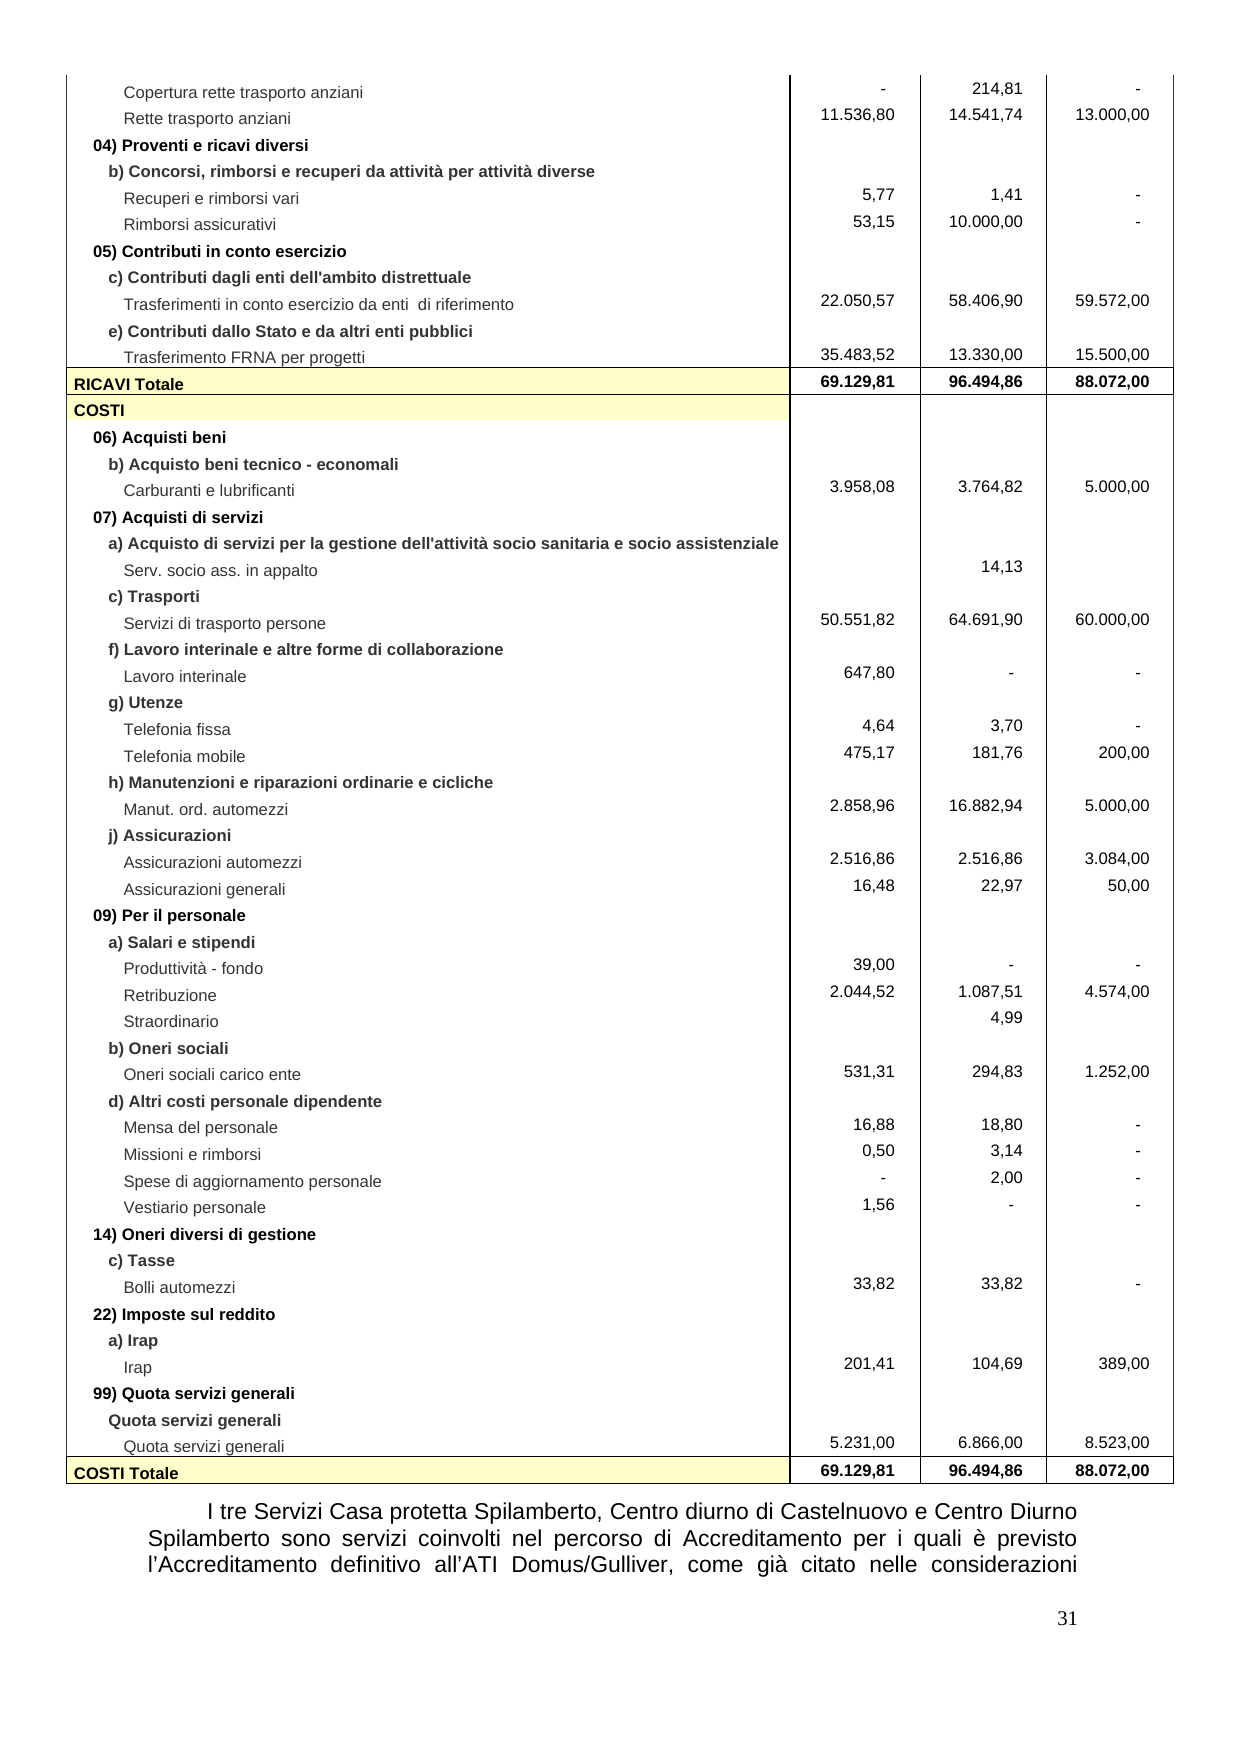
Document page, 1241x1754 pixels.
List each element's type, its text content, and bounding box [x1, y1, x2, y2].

table_cell [67, 659, 86, 686]
table_cell 1,56 [791, 1191, 920, 1217]
table_cell 88.072,00 [1047, 368, 1173, 394]
table_cell 96.494,86 [921, 368, 1046, 394]
table_cell [101, 659, 116, 686]
table_cell b) Oneri sociali [101, 1031, 789, 1058]
table_cell [101, 845, 116, 872]
table_cell [791, 155, 920, 181]
table_cell [1047, 819, 1173, 845]
table_cell [101, 606, 116, 633]
table_cell 4.574,00 [1047, 978, 1173, 1005]
table_cell [86, 1058, 101, 1084]
table_cell [921, 1403, 1046, 1430]
table_cell Telefonia mobile [116, 739, 789, 766]
table_cell [101, 1138, 116, 1164]
table_cell [86, 1031, 101, 1058]
table_cell 4,64 [791, 713, 920, 739]
table_cell 05) Contributi in conto esercizio [86, 234, 789, 261]
table_cell Produttività - fondo [116, 952, 789, 978]
table_cell [1047, 261, 1173, 287]
table_cell [1047, 420, 1173, 447]
table_cell [67, 845, 86, 872]
table_cell a) Acquisto di servizi per la gestione dell'attività socio sanitaria e socio assistenziale [101, 527, 789, 553]
table_cell [791, 420, 920, 447]
table_cell [1047, 1084, 1173, 1111]
table_cell - [791, 1164, 920, 1191]
table_cell Telefonia fissa [116, 713, 789, 739]
table_cell [921, 261, 1046, 287]
table_cell [86, 819, 101, 845]
table_cell [67, 1350, 86, 1377]
table_cell 2.516,86 [921, 845, 1046, 872]
table_cell [86, 1084, 101, 1111]
table_cell g) Utenze [101, 686, 789, 712]
table_cell [67, 925, 86, 952]
table_cell Manut. ord. automezzi [116, 792, 789, 819]
table_cell [791, 500, 920, 527]
table_cell [67, 819, 86, 845]
table_cell [86, 447, 101, 473]
table_cell [67, 314, 86, 341]
table_cell [67, 1217, 86, 1244]
table_cell [86, 606, 101, 633]
table_cell Carburanti e lubrificanti [116, 474, 789, 500]
table_cell [101, 1111, 116, 1137]
table_cell [86, 261, 101, 287]
table_cell [791, 527, 920, 553]
table_cell Missioni e rimborsi [116, 1138, 789, 1164]
table_cell 2.516,86 [791, 845, 920, 872]
table_cell [101, 208, 116, 234]
table_cell [86, 686, 101, 712]
table_cell Rimborsi assicurativi [116, 208, 789, 234]
table_cell [86, 314, 101, 341]
table_cell [921, 819, 1046, 845]
table_cell 50.551,82 [791, 606, 920, 633]
table_cell 11.536,80 [791, 102, 920, 128]
table_cell [86, 659, 101, 686]
table_cell - [1047, 181, 1173, 208]
table_cell [791, 819, 920, 845]
table_cell [921, 1377, 1046, 1403]
table_cell Rette trasporto anziani [116, 102, 789, 128]
table_cell [86, 925, 101, 952]
table_cell [791, 766, 920, 792]
table_cell [86, 155, 101, 181]
table_cell [921, 1324, 1046, 1350]
table_cell 531,31 [791, 1058, 920, 1084]
table_cell [67, 474, 86, 500]
table_cell h) Manutenzioni e riparazioni ordinarie e cicliche [101, 766, 789, 792]
table_cell [86, 1430, 101, 1456]
table_cell [921, 580, 1046, 606]
table_cell 13.000,00 [1047, 102, 1173, 128]
table_cell - [1047, 1191, 1173, 1217]
table_cell 18,80 [921, 1111, 1046, 1137]
table_cell [1047, 155, 1173, 181]
table_cell 201,41 [791, 1350, 920, 1377]
table_cell [1047, 1377, 1173, 1403]
table_cell [921, 155, 1046, 181]
table_cell - [1047, 208, 1173, 234]
table_cell [67, 1084, 86, 1111]
table_cell c) Trasporti [101, 580, 789, 606]
table_cell [791, 580, 920, 606]
table_cell [1047, 395, 1173, 420]
table_cell 1,41 [921, 181, 1046, 208]
table_cell [67, 1403, 86, 1430]
table_cell [791, 1403, 920, 1430]
table_cell 13.330,00 [921, 341, 1046, 367]
table_cell [791, 447, 920, 473]
table_cell 647,80 [791, 659, 920, 686]
table_cell [791, 261, 920, 287]
table_cell [921, 1084, 1046, 1111]
table_cell 22.050,57 [791, 288, 920, 314]
table_cell [67, 500, 86, 527]
table_cell [791, 395, 920, 420]
table_cell [791, 1217, 920, 1244]
table_cell - [1047, 1111, 1173, 1137]
table_cell 07) Acquisti di servizi [86, 500, 789, 527]
table_cell [921, 686, 1046, 712]
table_cell [86, 1138, 101, 1164]
table_cell 58.406,90 [921, 288, 1046, 314]
table_cell 1.087,51 [921, 978, 1046, 1005]
table_cell [921, 925, 1046, 952]
table_cell [1047, 234, 1173, 261]
table_cell 33,82 [921, 1270, 1046, 1297]
table_cell 5.231,00 [791, 1430, 920, 1456]
table_cell [86, 633, 101, 659]
table_cell [101, 1430, 116, 1456]
table_cell [101, 792, 116, 819]
table_cell [921, 234, 1046, 261]
table_cell [791, 899, 920, 925]
table_cell [1047, 1297, 1173, 1323]
table_cell [86, 978, 101, 1005]
table_cell [791, 128, 920, 155]
table_cell 200,00 [1047, 739, 1173, 766]
table_cell Trasferimenti in conto esercizio da enti di riferimento [116, 288, 789, 314]
table_cell [67, 1297, 86, 1323]
table_cell [86, 766, 101, 792]
table_cell [101, 713, 116, 739]
table_cell [1047, 553, 1173, 580]
table_cell 8.523,00 [1047, 1430, 1173, 1456]
table_cell [1047, 447, 1173, 473]
table_cell [67, 1324, 86, 1350]
table_cell 3,14 [921, 1138, 1046, 1164]
table_cell RICAVI Totale [67, 368, 789, 394]
table_cell [67, 766, 86, 792]
table_cell [67, 75, 86, 102]
table_cell [67, 128, 86, 155]
table_cell [1047, 1403, 1173, 1430]
table_cell [67, 102, 86, 128]
table_cell [791, 1084, 920, 1111]
table_cell - [1047, 713, 1173, 739]
table_cell [791, 1031, 920, 1058]
table_cell 2.858,96 [791, 792, 920, 819]
table_cell [67, 952, 86, 978]
table_cell [86, 75, 101, 102]
table_cell [1047, 1244, 1173, 1270]
table_cell [67, 713, 86, 739]
table_cell [67, 1377, 86, 1403]
table_cell 09) Per il personale [86, 899, 789, 925]
table_cell [921, 447, 1046, 473]
table_cell [1047, 899, 1173, 925]
table_cell 33,82 [791, 1270, 920, 1297]
table_cell [67, 1138, 86, 1164]
table_cell 3.958,08 [791, 474, 920, 500]
table_cell [67, 1270, 86, 1297]
table_cell Straordinario [116, 1005, 789, 1031]
table_cell [1047, 633, 1173, 659]
table_cell [86, 845, 101, 872]
table_cell [67, 1191, 86, 1217]
table_cell [1047, 1324, 1173, 1350]
table_cell [1047, 580, 1173, 606]
table_cell 3,70 [921, 713, 1046, 739]
table_cell e) Contributi dallo Stato e da altri enti pubblici [101, 314, 789, 341]
table_cell [67, 288, 86, 314]
table_cell Lavoro interinale [116, 659, 789, 686]
table_cell - [1047, 75, 1173, 102]
table_cell 99) Quota servizi generali [86, 1377, 789, 1403]
table_cell 3.084,00 [1047, 845, 1173, 872]
table_cell Quota servizi generali [116, 1430, 789, 1456]
table_cell 04) Proventi e ricavi diversi [86, 128, 789, 155]
table_cell [86, 713, 101, 739]
table_cell [1047, 527, 1173, 553]
table_cell 60.000,00 [1047, 606, 1173, 633]
table_cell 1.252,00 [1047, 1058, 1173, 1084]
table_cell [67, 872, 86, 898]
table_cell [1047, 686, 1173, 712]
table_cell 475,17 [791, 739, 920, 766]
table_cell [86, 739, 101, 766]
table_cell [101, 553, 116, 580]
table_cell [67, 686, 86, 712]
table_cell Recuperi e rimborsi vari [116, 181, 789, 208]
table_cell [101, 341, 116, 367]
table_cell [101, 181, 116, 208]
table_cell [921, 1297, 1046, 1323]
table_cell Spese di aggiornamento personale [116, 1164, 789, 1191]
table_cell [791, 553, 920, 580]
table_cell 214,81 [921, 75, 1046, 102]
table_cell [86, 1324, 101, 1350]
table_cell 88.072,00 [1047, 1457, 1173, 1483]
table_cell [67, 899, 86, 925]
table_cell [86, 1350, 101, 1377]
table_cell [101, 288, 116, 314]
table_cell [86, 341, 101, 367]
table_cell - [1047, 952, 1173, 978]
table_cell Servizi di trasporto persone [116, 606, 789, 633]
table_cell [1047, 925, 1173, 952]
table_cell [67, 420, 86, 447]
table_cell 16,48 [791, 872, 920, 898]
table_cell [101, 1270, 116, 1297]
table_cell 69.129,81 [791, 1457, 920, 1483]
table_cell 22) Imposte sul reddito [86, 1297, 789, 1323]
table_cell [86, 288, 101, 314]
table_cell a) Salari e stipendi [101, 925, 789, 952]
table_cell Mensa del personale [116, 1111, 789, 1137]
table_cell Vestiario personale [116, 1191, 789, 1217]
table_cell [791, 1324, 920, 1350]
table_cell [67, 1244, 86, 1270]
table_cell [1047, 500, 1173, 527]
table_cell [921, 1244, 1046, 1270]
table_cell c) Contributi dagli enti dell'ambito distrettuale [101, 261, 789, 287]
table_cell 16.882,94 [921, 792, 1046, 819]
table_cell [921, 899, 1046, 925]
table_cell 294,83 [921, 1058, 1046, 1084]
table_cell [86, 474, 101, 500]
table_cell [67, 633, 86, 659]
table_cell [1047, 1031, 1173, 1058]
table_cell 181,76 [921, 739, 1046, 766]
table_cell [86, 553, 101, 580]
table_cell COSTI [67, 395, 789, 420]
table_cell 39,00 [791, 952, 920, 978]
table_cell b) Concorsi, rimborsi e recuperi da attività per attività diverse [101, 155, 789, 181]
table_cell - [921, 952, 1046, 978]
table_cell [791, 633, 920, 659]
table_cell [86, 792, 101, 819]
table_cell [1047, 1005, 1173, 1031]
table_cell [101, 952, 116, 978]
table_cell [101, 978, 116, 1005]
table_cell [86, 952, 101, 978]
table_cell [86, 1164, 101, 1191]
table_cell [921, 633, 1046, 659]
table_cell [791, 1005, 920, 1031]
table_cell [67, 792, 86, 819]
table_cell a) Irap [101, 1324, 789, 1350]
table_cell Irap [116, 1350, 789, 1377]
table_cell 10.000,00 [921, 208, 1046, 234]
table_cell [67, 1058, 86, 1084]
table_cell [86, 181, 101, 208]
table_cell - [921, 1191, 1046, 1217]
table_cell 15.500,00 [1047, 341, 1173, 367]
table_cell - [1047, 659, 1173, 686]
table_cell [921, 395, 1046, 420]
table_cell [67, 447, 86, 473]
table_cell Bolli automezzi [116, 1270, 789, 1297]
table_cell [67, 1111, 86, 1137]
table_cell [1047, 1217, 1173, 1244]
table_cell [1047, 766, 1173, 792]
table_cell [101, 739, 116, 766]
table_cell 14,13 [921, 553, 1046, 580]
table_cell [86, 1191, 101, 1217]
table_cell [101, 1005, 116, 1031]
table_cell [101, 1350, 116, 1377]
table_cell [67, 208, 86, 234]
table_cell 50,00 [1047, 872, 1173, 898]
table_cell Oneri sociali carico ente [116, 1058, 789, 1084]
table_cell Trasferimento FRNA per progetti [116, 341, 789, 367]
table_cell - [921, 659, 1046, 686]
table_cell [67, 1031, 86, 1058]
table_cell 16,88 [791, 1111, 920, 1137]
table_cell [1047, 128, 1173, 155]
text I tre Servizi Casa protetta Spilamberto, Centro diurno di Castelnuovo e Centro Diurno Spilamberto sono servizi coinvolti nel percorso di Accreditamento per i quali è previsto l’Accreditamento definitivo all’ATI Domus/Gulliver, come già citato nelle considerazioni [148, 1498, 1078, 1577]
table_cell [921, 766, 1046, 792]
table_cell - [791, 75, 920, 102]
table_cell [67, 261, 86, 287]
table_cell [67, 606, 86, 633]
table_cell [791, 925, 920, 952]
table_cell 389,00 [1047, 1350, 1173, 1377]
table_cell Serv. socio ass. in appalto [116, 553, 789, 580]
table_cell 4,99 [921, 1005, 1046, 1031]
table_cell [67, 1430, 86, 1456]
table_cell [67, 1164, 86, 1191]
table_cell 3.764,82 [921, 474, 1046, 500]
table_cell c) Tasse [101, 1244, 789, 1270]
table_cell [791, 314, 920, 341]
table_cell [67, 155, 86, 181]
table_cell [101, 1058, 116, 1084]
table_cell [67, 527, 86, 553]
table_cell 22,97 [921, 872, 1046, 898]
table_cell 59.572,00 [1047, 288, 1173, 314]
table_cell [921, 527, 1046, 553]
table_cell - [1047, 1164, 1173, 1191]
table_cell Assicurazioni automezzi [116, 845, 789, 872]
table_cell [101, 474, 116, 500]
table_cell - [1047, 1138, 1173, 1164]
table_cell [86, 1403, 101, 1430]
table_cell [67, 739, 86, 766]
table_cell [921, 420, 1046, 447]
table_cell [67, 580, 86, 606]
table_cell [67, 341, 86, 367]
table_cell Assicurazioni generali [116, 872, 789, 898]
table_cell [791, 1377, 920, 1403]
table_cell Retribuzione [116, 978, 789, 1005]
table_cell 64.691,90 [921, 606, 1046, 633]
table_cell - [1047, 1270, 1173, 1297]
table_cell [67, 1005, 86, 1031]
table_cell [101, 1164, 116, 1191]
table_cell [791, 686, 920, 712]
table_cell Copertura rette trasporto anziani [116, 75, 789, 102]
table_cell [921, 500, 1046, 527]
table_cell Quota servizi generali [101, 1403, 789, 1430]
table_cell 5.000,00 [1047, 792, 1173, 819]
table_cell [67, 181, 86, 208]
table_cell [67, 234, 86, 261]
table_cell [1047, 314, 1173, 341]
table_cell [86, 1244, 101, 1270]
table_cell [86, 1005, 101, 1031]
table_cell COSTI Totale [67, 1457, 789, 1483]
table_cell [791, 1244, 920, 1270]
table_cell 06) Acquisti beni [86, 420, 789, 447]
table_cell f) Lavoro interinale e altre forme di collaborazione [101, 633, 789, 659]
table_cell [791, 1297, 920, 1323]
table_cell [67, 553, 86, 580]
table_cell [86, 1270, 101, 1297]
table_cell 2.044,52 [791, 978, 920, 1005]
table_cell 35.483,52 [791, 341, 920, 367]
table_cell 2,00 [921, 1164, 1046, 1191]
table_cell 0,50 [791, 1138, 920, 1164]
table_cell 104,69 [921, 1350, 1046, 1377]
table_cell [86, 527, 101, 553]
table_cell [86, 208, 101, 234]
table_cell [921, 314, 1046, 341]
table_cell d) Altri costi personale dipendente [101, 1084, 789, 1111]
table_cell [86, 102, 101, 128]
table_cell 96.494,86 [921, 1457, 1046, 1483]
table_cell 6.866,00 [921, 1430, 1046, 1456]
table_cell 53,15 [791, 208, 920, 234]
table_cell [101, 1191, 116, 1217]
table_cell [921, 128, 1046, 155]
table_cell 14.541,74 [921, 102, 1046, 128]
table_cell b) Acquisto beni tecnico - economali [101, 447, 789, 473]
table_cell [791, 234, 920, 261]
table_cell [921, 1217, 1046, 1244]
table_cell [101, 872, 116, 898]
table_cell 5,77 [791, 181, 920, 208]
table_cell 69.129,81 [791, 368, 920, 394]
table_cell [101, 75, 116, 102]
table_cell [86, 580, 101, 606]
table_cell [101, 102, 116, 128]
table_cell j) Assicurazioni [101, 819, 789, 845]
table_cell [86, 872, 101, 898]
table_cell 5.000,00 [1047, 474, 1173, 500]
table_cell [921, 1031, 1046, 1058]
table_cell 14) Oneri diversi di gestione [86, 1217, 789, 1244]
table_cell [67, 978, 86, 1005]
table_cell [86, 1111, 101, 1137]
